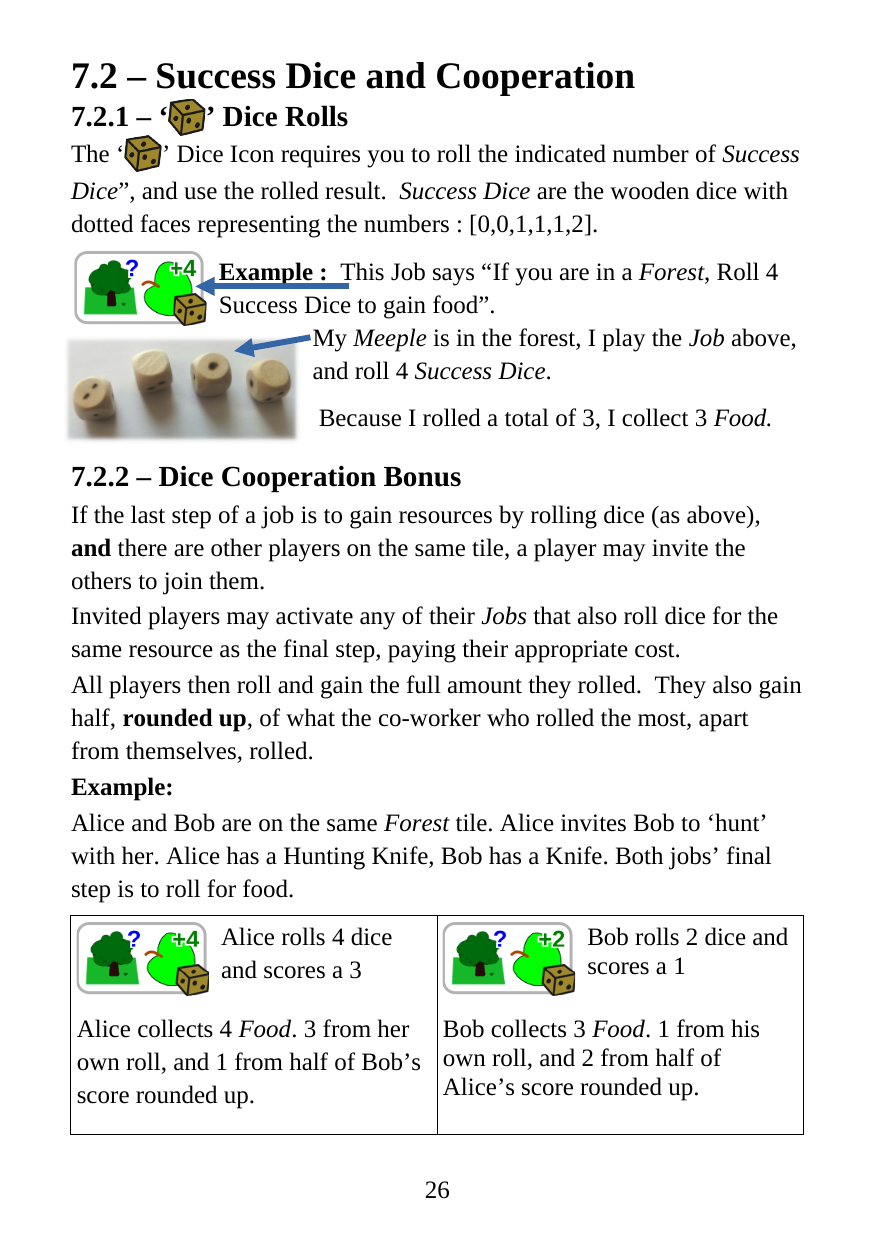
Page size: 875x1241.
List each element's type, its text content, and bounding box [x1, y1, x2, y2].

table_cell Alice collects 4 Food. 3 from her own roll, and 1 from half of Bob’s score rounded up. [71, 1009, 437, 1134]
picture [442, 922, 576, 996]
table_cell Bob collects 3 Food. 1 from his own roll, and 2 from half of Alice’s score rounded up. [438, 1009, 803, 1134]
table_header Alice rolls 4 dice and scores a 3 [71, 916, 437, 1008]
picture [74, 251, 207, 326]
text Because I rolled a total of 3, I collect 3 Food. [301, 403, 803, 432]
picture [63, 335, 301, 444]
subtitle ’ Dice Rolls [206, 99, 803, 135]
text Invited players may activate any of their Jobs that also roll dice for the same resource as the final step, paying their appropriate cost. [71, 601, 803, 663]
subtitle 7.2.1 – ‘ [71, 99, 168, 135]
picture [124, 135, 162, 172]
subtitle 7.2.2 – Dice Cooperation Bonus [71, 459, 803, 493]
picture [168, 99, 206, 136]
text Example: [71, 772, 803, 801]
text If the last step of a job is to gain resources by rolling dice (as above), and there are other players on the same tile, a player may invite the others to join them. [71, 500, 803, 594]
text The ‘’ Dice Icon requires you to roll the indicated number of Success Dice”, and use the rolled result. Success Dice are the wooden dice with dotted faces representing the numbers : [0,0,1,1,1,2]. [71, 136, 803, 238]
text Example : This Job says “If you are in a Forest, Roll 4 Success Dice to gain food”. My Meeple is in the forest, I play the Job above, and roll 4 Success Dice. [71, 257, 803, 384]
table_header Bob rolls 2 dice and scores a 1 [438, 916, 803, 1008]
picture [76, 922, 209, 996]
text Alice and Bob are on the same Forest tile. Alice invites Bob to ‘hunt’ with her. Alice has a Hunting Knife, Bob has a Knife. Both jobs’ final step is to roll for food. [71, 808, 803, 902]
subtitle 7.2 – Success Dice and Cooperation [71, 53, 803, 96]
text All players then roll and gain the full amount they rolled. They also gain half, rounded up, of what the co-worker who rolled the most, apart from themselves, rolled. [71, 670, 803, 765]
